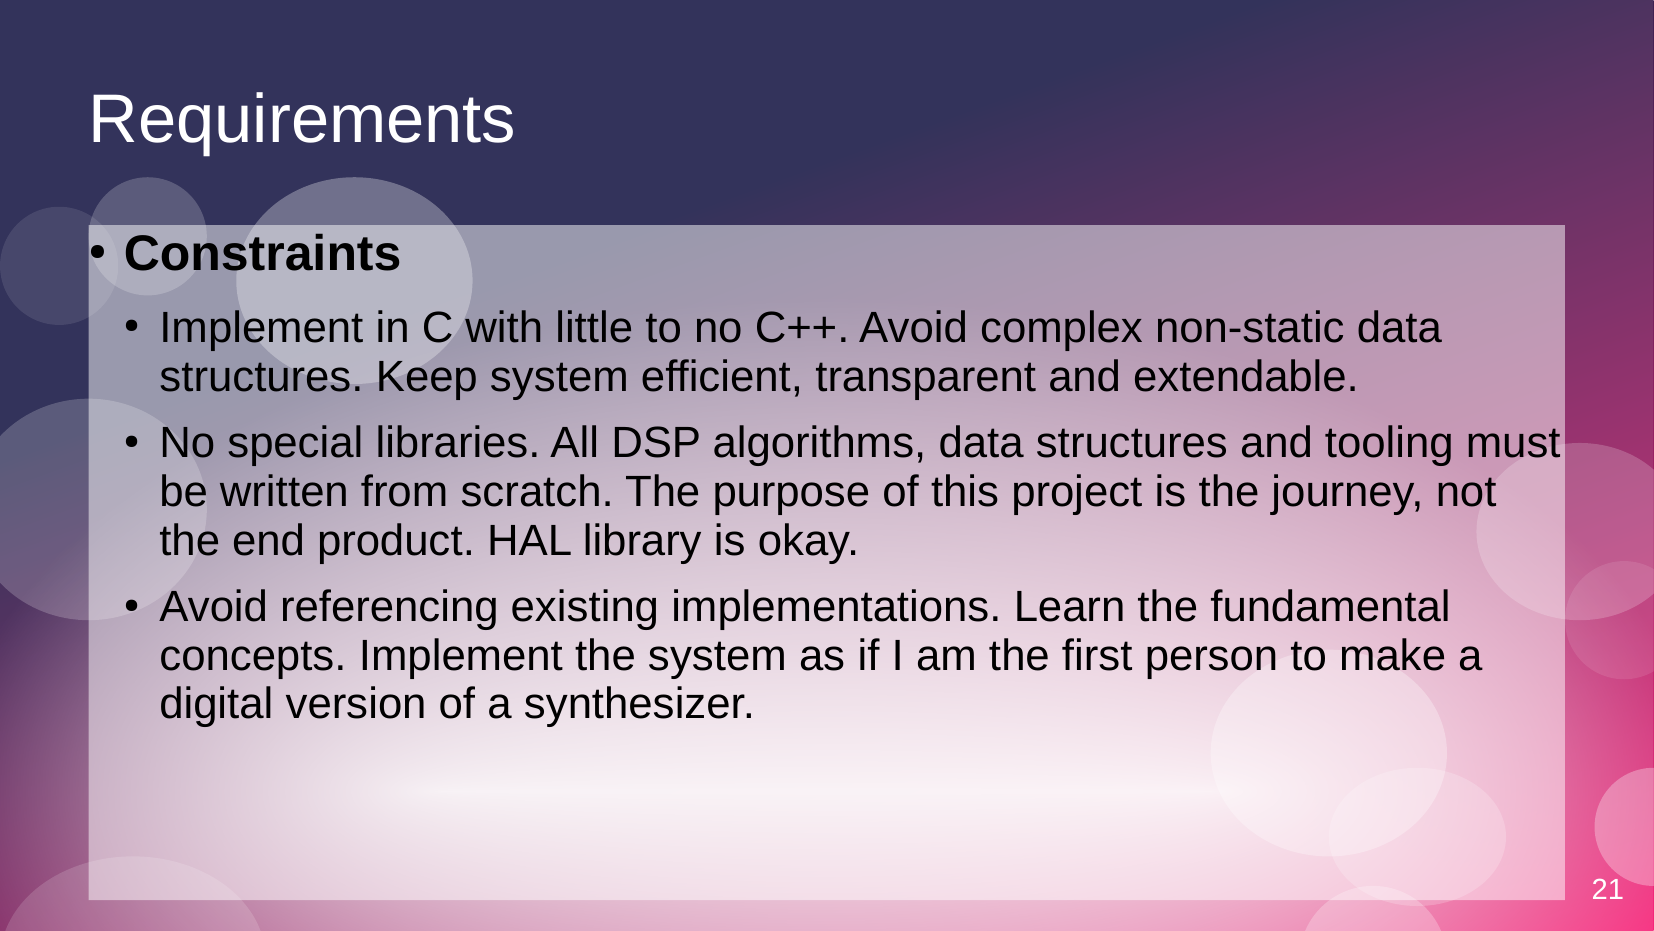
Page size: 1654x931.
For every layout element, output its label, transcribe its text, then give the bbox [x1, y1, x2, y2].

list Constraints Implement in C with little to no C++. Avoid complex non-static data structures. Keep system efficient, transparent and extendable. No special libraries. All DSP algorithms, data structures and tooling must be written from scratch. The purpose of this project is the journey, not the end product. HAL library is okay. Avoid referencing existing implementations. Learn the fundamental concepts. Implement the system as if I am the first person to make a digital version of a synthesizer. [88, 225, 1565, 901]
title Requirements [88, 37, 1565, 200]
